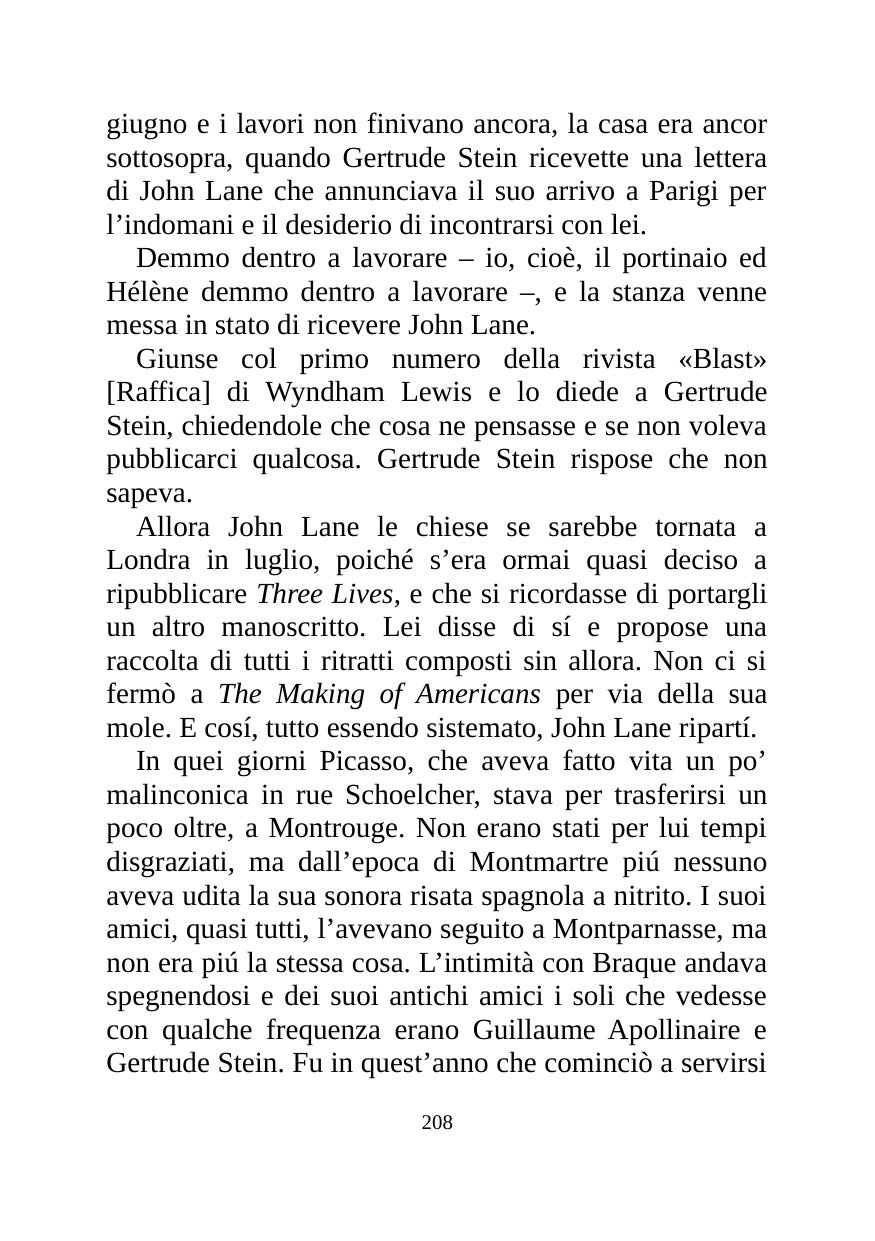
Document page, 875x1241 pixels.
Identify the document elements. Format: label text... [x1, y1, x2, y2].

text giugno e i lavori non finivano ancora, la casa era ancor sottosopra, quando Gertrude Stein ricevette una lettera di John Lane che annunciava il suo arrivo a Parigi per l’indomani e il desiderio di incontrarsi con lei. [106, 106, 768, 240]
text Demmo dentro a lavorare – io, cioè, il portinaio ed Hélène demmo dentro a lavorare –, e la stanza venne messa in stato di ricevere John Lane. [106, 240, 768, 341]
text In quei giorni Picasso, che aveva fatto vita un po’ malinconica in rue Schoelcher, stava per trasferirsi un poco oltre, a Montrouge. Non erano stati per lui tempi disgraziati, ma dall’epoca di Montmartre piú nessuno aveva udita la sua sonora risata spagnola a nitrito. I suoi amici, quasi tutti, l’avevano seguito a Montparnasse, ma non era piú la stessa cosa. L’intimità con Braque andava spegnendosi e dei suoi antichi amici i soli che vedesse con qualche frequenza erano Guillaume Apollinaire e Gertrude Stein. Fu in quest’anno che cominciò a servirsi [106, 743, 768, 1079]
text Giunse col primo numero della rivista «Blast» [Raffica] di Wyndham Lewis e lo diede a Gertrude Stein, chiedendole che cosa ne pensasse e se non voleva pubblicarci qualcosa. Gertrude Stein rispose che non sapeva. [106, 341, 768, 509]
text Allora John Lane le chiese se sarebbe tornata a Londra in luglio, poiché s’era ormai quasi deciso a ripubblicare Three Lives, e che si ricordasse di portargli un altro manoscritto. Lei disse di sí e propose una raccolta di tutti i ritratti composti sin allora. Non ci si fermò a The Making of Americans per via della sua mole. E cosí, tutto essendo sistemato, John Lane ripartí. [106, 509, 768, 743]
